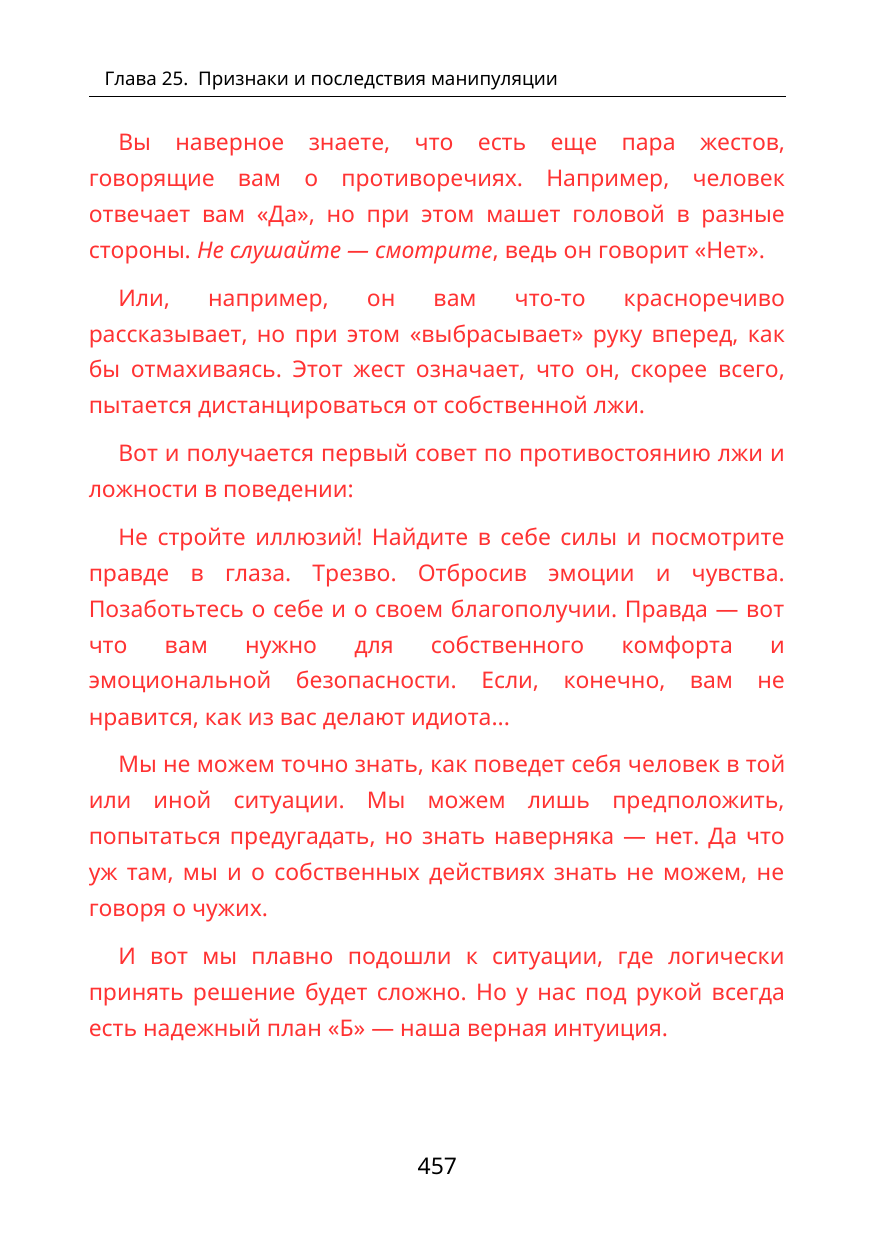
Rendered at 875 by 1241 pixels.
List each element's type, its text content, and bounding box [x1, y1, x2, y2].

text Вы наверное знаете, что есть еще пара жестов, говорящие вам о противоречиях. Например, человек отвечает вам «Да», но при этом машет головой в разные стороны. Не слушайте — смотрите, ведь он говорит «Нет». [88, 126, 786, 265]
text Не стройте иллюзий! Найдите в себе силы и посмотрите правде в глаза. Трезво. Отбросив эмоции и чувства. Позаботьтесь о себе и о своем благополучии. Правда — вот что вам нужно для собственного комфорта и эмоциональной безопасности. Если, конечно, вам не нравится, как из вас делают идиота... [88, 521, 786, 732]
text И вот мы плавно подошли к ситуации, где логически принять решение будет сложно. Но у нас под рукой всегда есть надежный план «Б» — наша верная интуиция. [88, 939, 786, 1043]
text Вот и получается первый совет по противостоянию лжи и ложности в поведении: [88, 437, 786, 504]
text Или, например, он вам что-то красноречиво рассказывает, но при этом «выбрасывает» руку вперед, как бы отмахиваясь. Этот жест означает, что он, скорее всего, пытается дистанцироваться от собственной лжи. [88, 282, 786, 421]
text Мы не можем точно знать, как поведет себя человек в той или иной ситуации. Мы можем лишь предположить, попытаться предугадать, но знать наверняка — нет. Да что уж там, мы и о собственных действиях знать не можем, не говоря о чужих. [88, 748, 786, 923]
